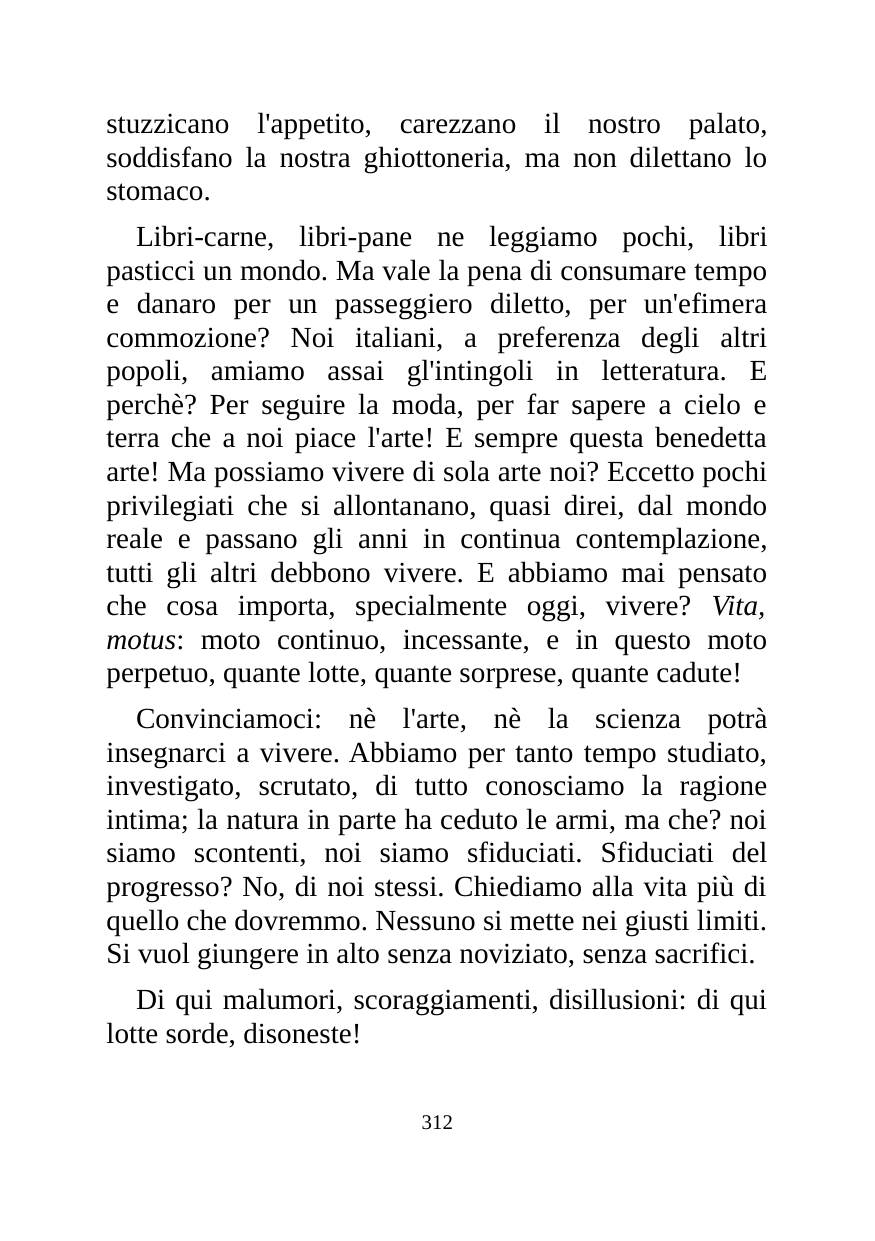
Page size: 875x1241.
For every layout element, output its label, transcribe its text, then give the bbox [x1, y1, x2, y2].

text stuzzicano l'appetito, carezzano il nostro palato, soddisfano la nostra ghiottoneria, ma non dilettano lo stomaco. [106, 106, 768, 207]
text Libri-carne, libri-pane ne leggiamo pochi, libri pasticci un mondo. Ma vale la pena di consumare tempo e danaro per un passeggiero diletto, per un'efimera commozione? Noi italiani, a preferenza degli altri popoli, amiamo assai gl'intingoli in letteratura. E perchè? Per seguire la moda, per far sapere a cielo e terra che a noi piace l'arte! E sempre questa benedetta arte! Ma possiamo vivere di sola arte noi? Eccetto pochi privilegiati che si allontanano, quasi direi, dal mondo reale e passano gli anni in continua contemplazione, tutti gli altri debbono vivere. E abbiamo mai pensato che cosa importa, specialmente oggi, vivere? Vita, motus: moto continuo, incessante, e in questo moto perpetuo, quante lotte, quante sorprese, quante cadute! [106, 219, 768, 689]
text Di qui malumori, scoraggiamenti, disillusioni: di qui lotte sorde, disoneste! [106, 982, 768, 1049]
text Convinciamoci: nè l'arte, nè la scienza potrà insegnarci a vivere. Abbiamo per tanto tempo studiato, investigato, scrutato, di tutto conosciamo la ragione intima; la natura in parte ha ceduto le armi, ma che? noi siamo scontenti, noi siamo sfiduciati. Sfiduciati del progresso? No, di noi stessi. Chiediamo alla vita più di quello che dovremmo. Nessuno si mette nei giusti limiti. Si vuol giungere in alto senza noviziato, senza sacrifici. [106, 701, 768, 970]
